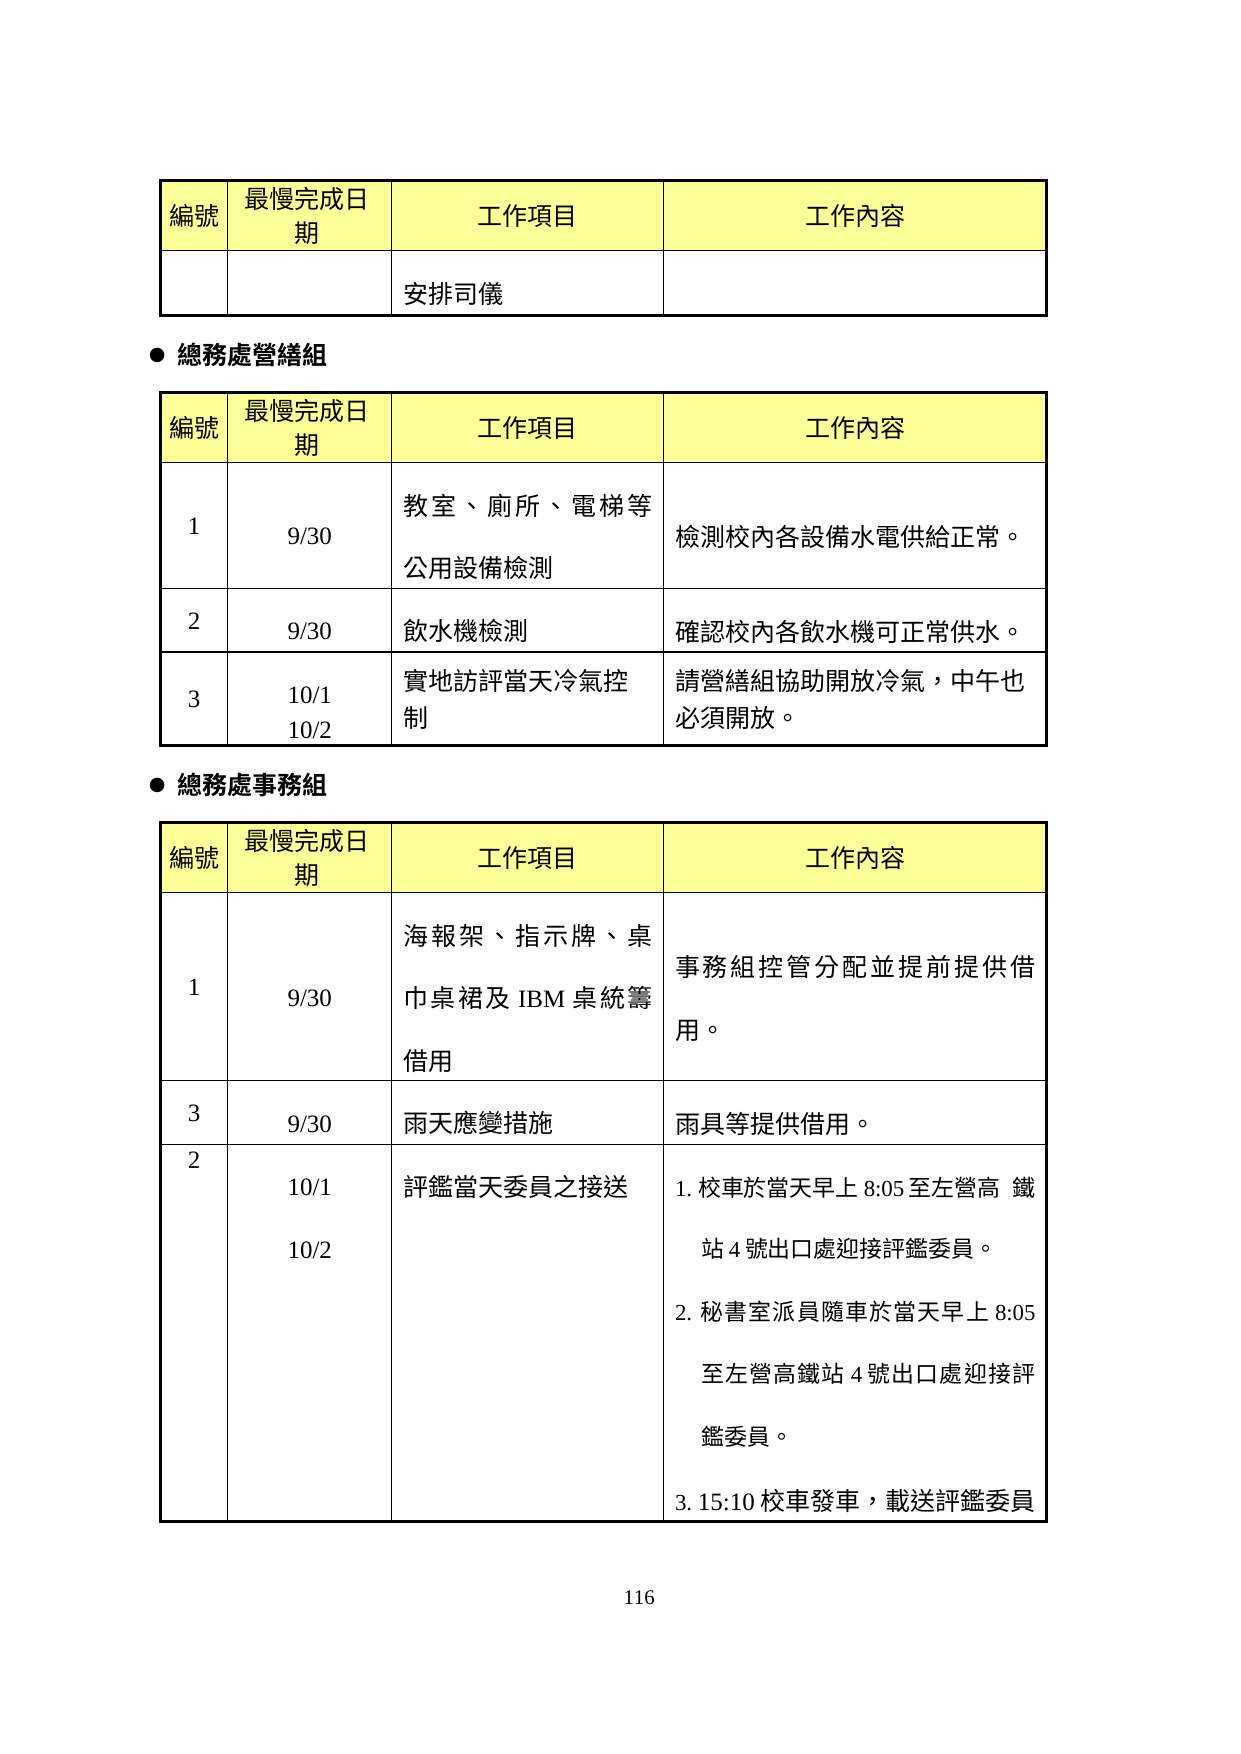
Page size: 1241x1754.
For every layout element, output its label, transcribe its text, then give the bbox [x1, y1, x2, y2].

table_cell [228, 251, 391, 314]
table_cell 檢測校內各設備水電供給正常。 [664, 463, 1045, 588]
table_cell 3 [162, 653, 227, 744]
table_cell 請營繕組協助開放冷氣，中午也必須開放。 [664, 653, 1045, 744]
table_header 編號 [162, 824, 227, 892]
table_cell 9/30 [228, 1081, 391, 1144]
list 總務處營繕組 [148, 336, 1063, 372]
table_cell 10/1 10/2 [228, 1145, 391, 1520]
table_cell [162, 251, 227, 314]
table_header 工作內容 [664, 394, 1045, 462]
table_cell 安排司儀 [392, 251, 663, 314]
table_cell [664, 251, 1045, 314]
table_cell 飲水機檢測 [392, 589, 663, 651]
table_cell 海報架、指示牌、桌巾桌裙及IBM桌統籌借用 [392, 893, 663, 1080]
table_header 工作項目 [392, 824, 663, 892]
table_cell 2 [162, 1145, 227, 1520]
table_cell 教室、廁所、電梯等公用設備檢測 [392, 463, 663, 588]
table_header 最慢完成日期 [228, 182, 391, 250]
table_cell 雨天應變措施 [392, 1081, 663, 1144]
table_header 最慢完成日期 [228, 394, 391, 462]
table_cell 3 [162, 1081, 227, 1144]
table_header 工作項目 [392, 394, 663, 462]
table_cell 1. 校車於當天早上8:05至左營高 鐵站4號出口處迎接評鑑委員。 2. 秘書室派員隨車於當天早上8:05至左營高鐵站4號出口處迎接評鑑委員。 3. 15:10校車發車，載送評鑑委員 [664, 1145, 1045, 1520]
table_cell 1 [162, 463, 227, 588]
table_cell 9/30 [228, 463, 391, 588]
table_header 工作內容 [664, 824, 1045, 892]
table_cell 實地訪評當天冷氣控制 [392, 653, 663, 744]
list 總務處事務組 [148, 766, 1063, 802]
table_header 工作內容 [664, 182, 1045, 250]
table_cell 雨具等提供借用。 [664, 1081, 1045, 1144]
table_header 編號 [162, 182, 227, 250]
table_cell 1 [162, 893, 227, 1080]
table_cell 2 [162, 589, 227, 651]
table_cell 9/30 [228, 589, 391, 651]
table_cell 9/30 [228, 893, 391, 1080]
table_header 工作項目 [392, 182, 663, 250]
table_cell 10/1 10/2 [228, 653, 391, 744]
table_cell 評鑑當天委員之接送 [392, 1145, 663, 1520]
table_header 最慢完成日期 [228, 824, 391, 892]
table_cell 事務組控管分配並提前提供借用。 [664, 893, 1045, 1080]
table_header 編號 [162, 394, 227, 462]
table_cell 確認校內各飲水機可正常供水。 [664, 589, 1045, 651]
